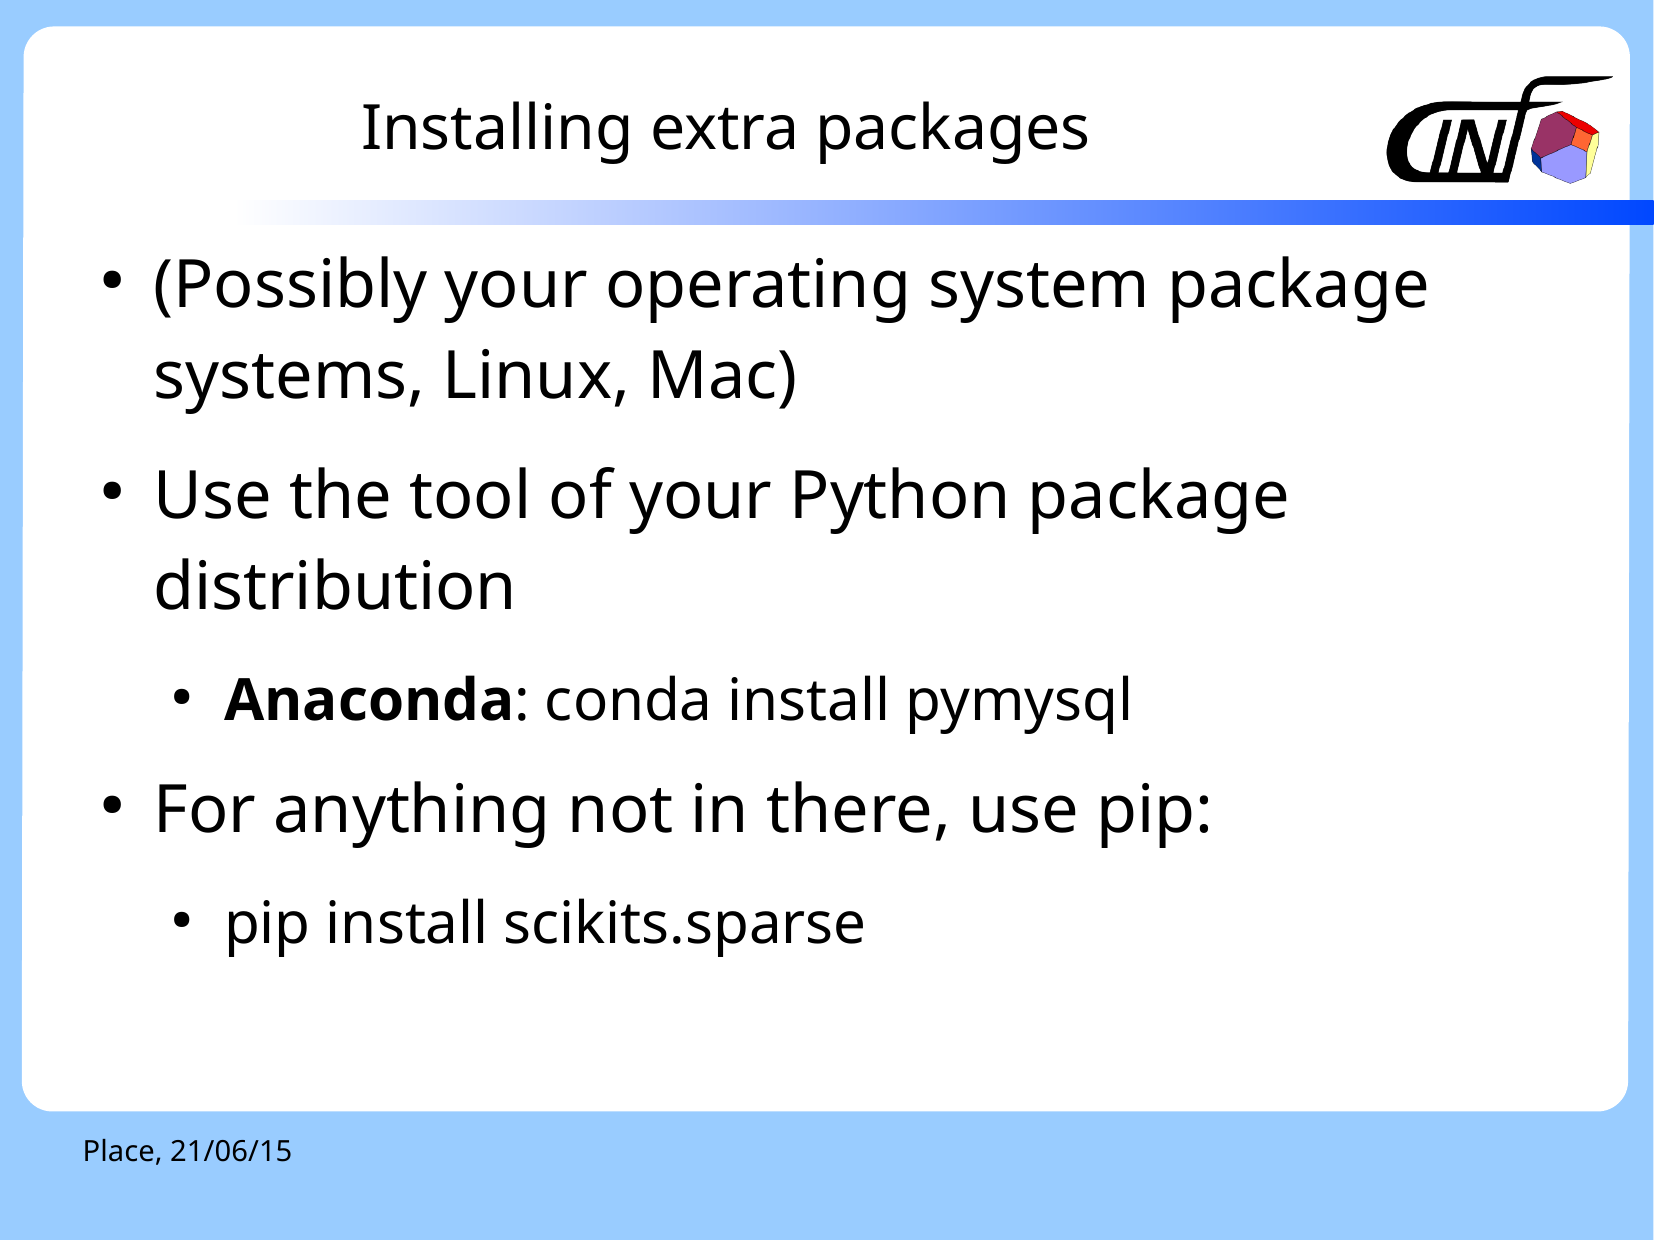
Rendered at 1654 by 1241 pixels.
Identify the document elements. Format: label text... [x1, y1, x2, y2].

title Installing extra packages [82, 49, 1371, 201]
list (Possibly your operating system package systems, Linux, Mac) Use the tool of your Python package distribution Anaconda: conda install pymysql For anything not in there, use pip: pip install scikits.sparse [82, 236, 1571, 1055]
picture [1386, 76, 1613, 184]
